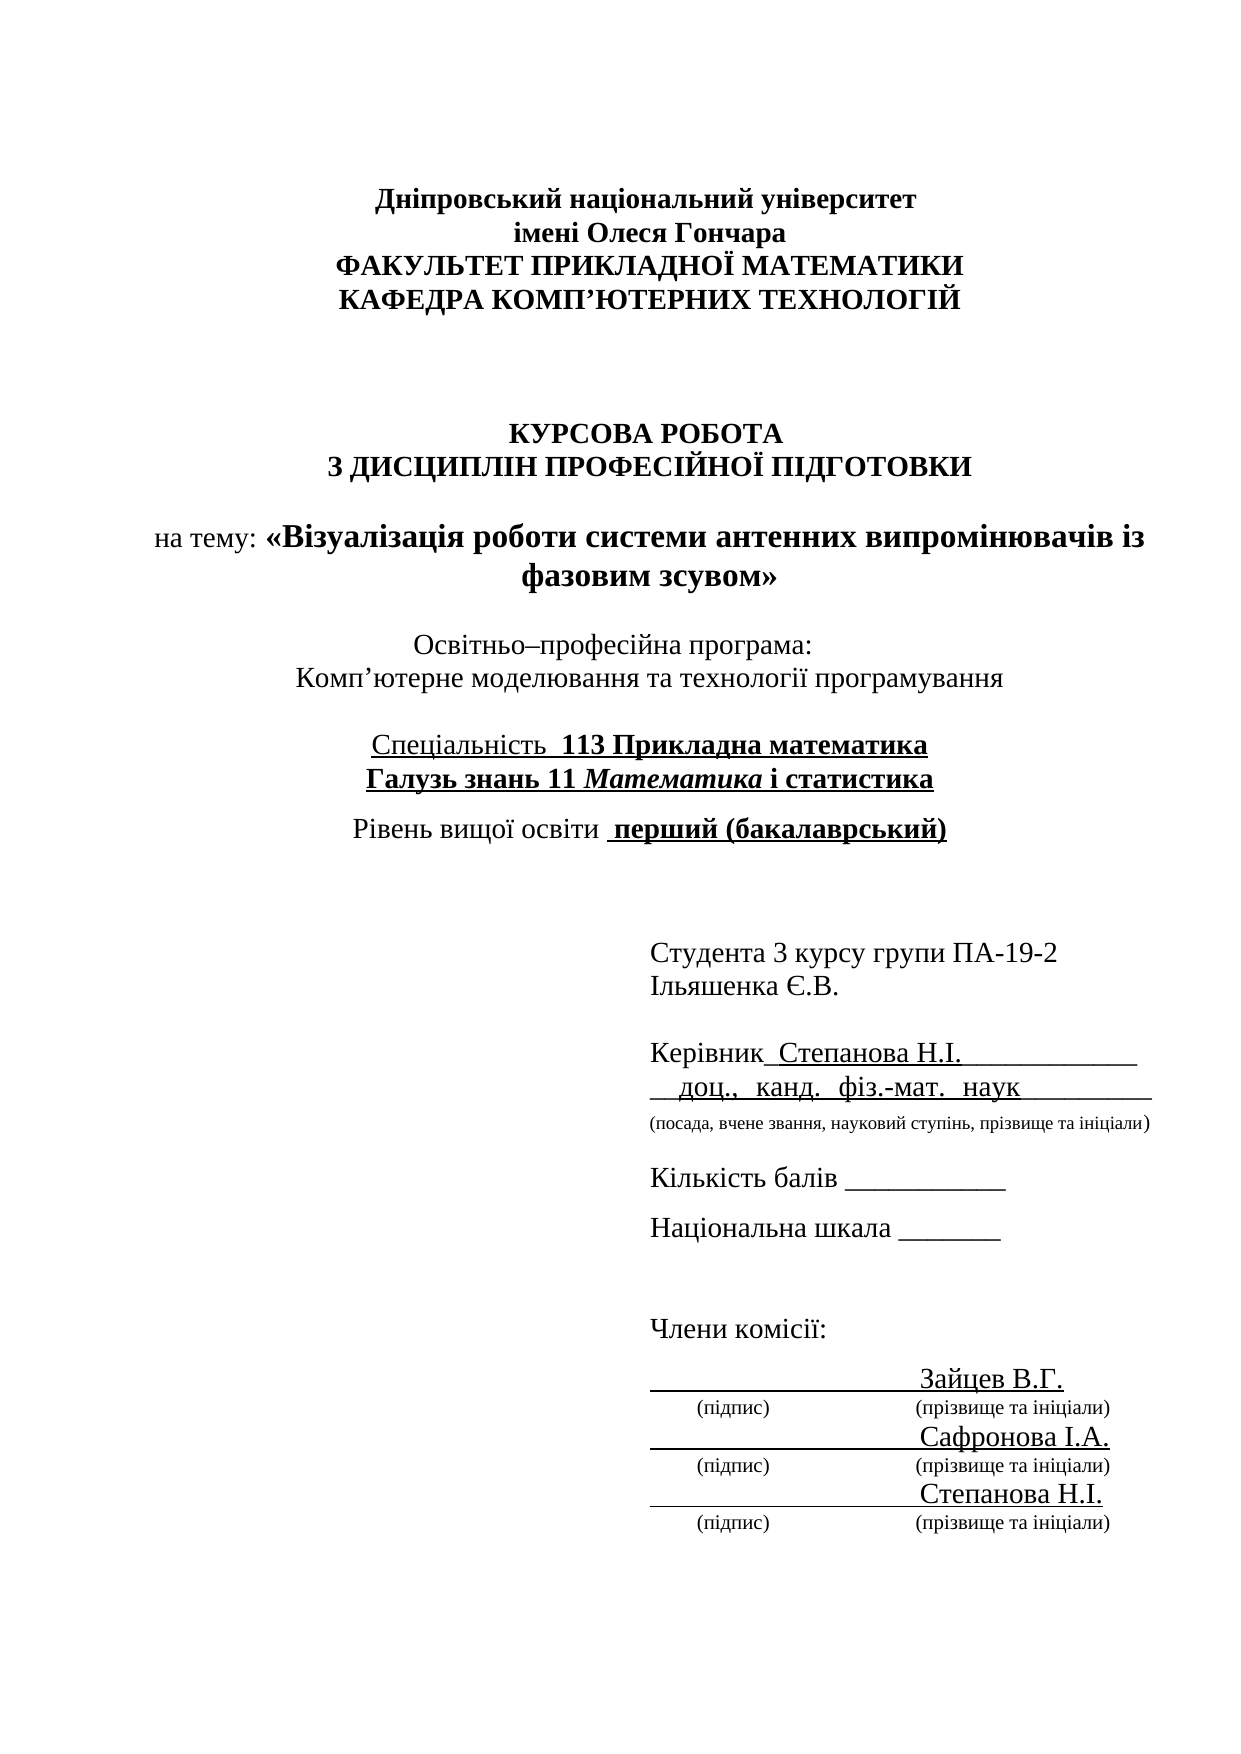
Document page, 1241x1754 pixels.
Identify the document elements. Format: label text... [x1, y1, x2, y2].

text __доц., канд. фіз.-мат. наук_________ (посада, вчене звання, науковий ступінь, прізвище та ініціали) [148, 1069, 1152, 1136]
text Зайцев В.Г. [148, 1361, 1152, 1395]
subtitle Галузь знань 11 Математика і статистика [148, 761, 1152, 794]
text імені Олеся Гончара [148, 215, 1152, 248]
text Освітньо–професійна програма: [148, 627, 1152, 660]
text Сафронова І.А. [148, 1419, 1152, 1452]
text Рівень вищої освіти перший (бакалаврський) [148, 811, 1152, 845]
text Кількість балів ___________ [148, 1160, 1152, 1194]
text Студента 3 курсу групи ПА-19-2 [148, 935, 1152, 968]
text З ДИСЦИПЛІН ПРОФЕСІЙНОЇ ПІДГОТОВКИ [148, 449, 1152, 483]
text КАФЕДРА КОМП’ЮТЕРНИХ ТЕХНОЛОГІЙ [148, 282, 1152, 315]
text на тему: «Візуалізація роботи системи антенних випромінювачів із фазовим зсувом» [148, 517, 1152, 593]
text Спеціальність 113 Прикладна математика [148, 727, 1152, 761]
text (підпис) (прізвище та ініціали) [148, 1510, 1152, 1534]
text Ільяшенка Є.В. [148, 968, 1152, 1002]
text (підпис) (прізвище та ініціали) [148, 1395, 1152, 1419]
text КУРСОВА РОБОТА [148, 416, 1152, 449]
text ФАКУЛЬТЕТ ПРИКЛАДНОЇ МАТЕМАТИКИ [148, 248, 1152, 282]
text Комп’ютерне моделювання та технології програмування [148, 660, 1152, 694]
text Національна шкала _______ [148, 1210, 1152, 1244]
text Степанова Н.І. [148, 1477, 1152, 1510]
text (підпис) (прізвище та ініціали) [148, 1452, 1152, 1477]
text Керівник_Степанова Н.І.____________ [148, 1035, 1152, 1069]
text Члени комісії: [148, 1311, 1152, 1344]
text Дніпровський національний університет [148, 181, 1152, 215]
